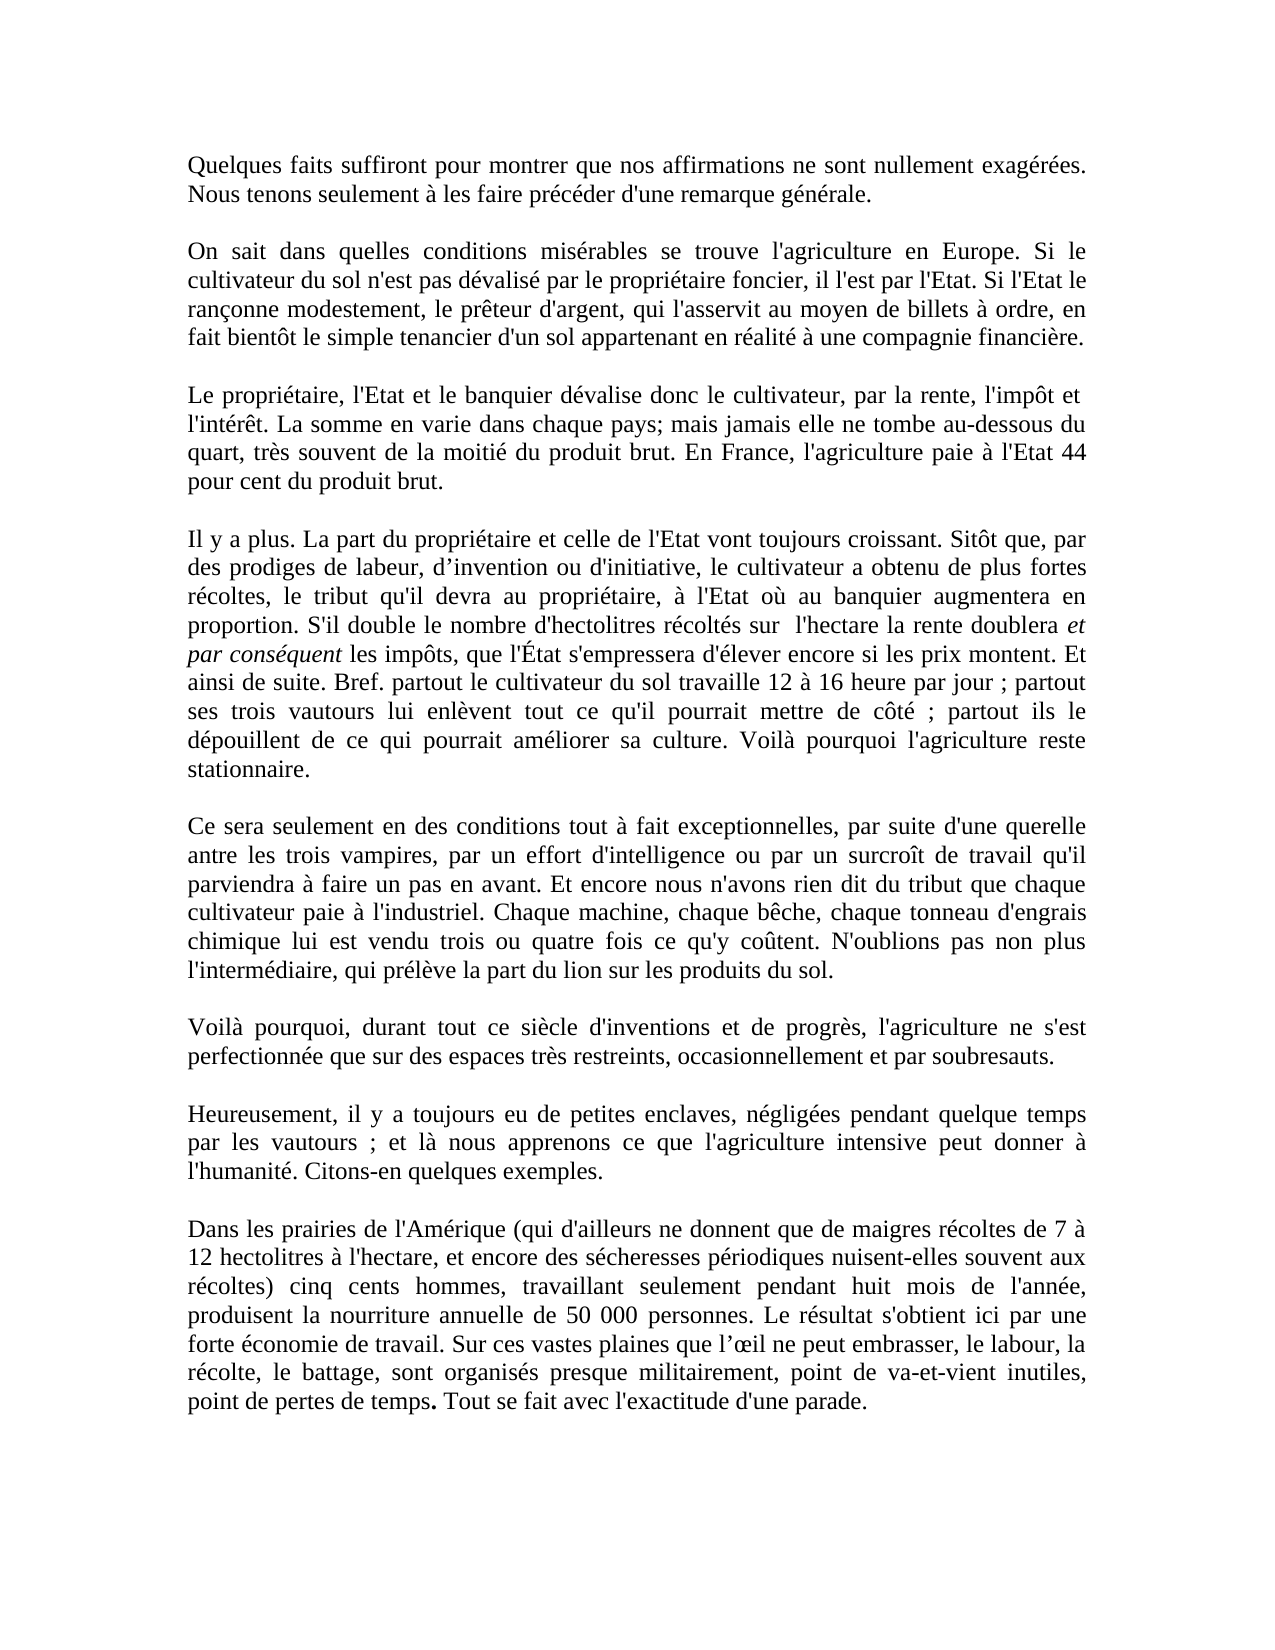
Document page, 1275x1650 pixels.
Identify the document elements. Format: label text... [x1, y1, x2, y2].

text On sait dans quelles conditions misérables se trouve l'agriculture en Europe. Si le cultivateur du sol n'est pas dévalisé par le propriétaire foncier, il l'est par l'Etat. Si l'Etat le rançonne modestement, le prêteur d'argent, qui l'asservit au moyen de billets à ordre, en fait bientôt le simple tenancier d'un sol appartenant en réalité à une compagnie financière. [187, 236, 1087, 351]
text Dans les prairies de l'Amérique (qui d'ailleurs ne donnent que de maigres récoltes de 7 à 12 hectolitres à l'hectare, et encore des sécheresses périodiques nuisent-elles souvent aux récoltes) cinq cents hommes, travaillant seulement pendant huit mois de l'année, produisent la nourriture annuelle de 50 000 personnes. Le résultat s'obtient ici par une forte économie de travail. Sur ces vastes plaines que l’œil ne peut embrasser, le labour, la récolte, le battage, sont organisés presque militairement, point de va-et-vient inutiles, point de pertes de temps. Tout se fait avec l'exactitude d'une parade. [187, 1214, 1087, 1415]
text Quelques faits suffiront pour montrer que nos affirmations ne sont nullement exagérées. Nous tenons seulement à les faire précéder d'une remarque générale. [187, 150, 1087, 207]
text Le propriétaire, l'Etat et le banquier dévalise donc le cultivateur, par la rente, l'impôt et l'intérêt. La somme en varie dans chaque pays; mais jamais elle ne tombe au-dessous du quart, très souvent de la moitié du produit brut. En France, l'agriculture paie à l'Etat 44 pour cent du produit brut. [187, 380, 1087, 495]
text Voilà pourquoi, durant tout ce siècle d'inventions et de progrès, l'agriculture ne s'est perfectionnée que sur des espaces très restreints, occasionnellement et par soubresauts. [187, 1012, 1087, 1070]
text Heureusement, il y a toujours eu de petites enclaves, négligées pendant quelque temps par les vautours ; et là nous apprenons ce que l'agriculture intensive peut donner à l'humanité. Citons-en quelques exemples. [187, 1099, 1087, 1185]
text Ce sera seulement en des conditions tout à fait exceptionnelles, par suite d'une querelle antre les trois vampires, par un effort d'intelligence ou par un surcroît de travail qu'il parviendra à faire un pas en avant. Et encore nous n'avons rien dit du tribut que chaque cultivateur paie à l'industriel. Chaque machine, chaque bêche, chaque tonneau d'engrais chimique lui est vendu trois ou quatre fois ce qu'y coûtent. N'oublions pas non plus l'intermédiaire, qui prélève la part du lion sur les produits du sol. [187, 811, 1087, 984]
text Il y a plus. La part du propriétaire et celle de l'Etat vont toujours croissant. Sitôt que, par des prodiges de labeur, d’invention ou d'initiative, le cultivateur a obtenu de plus fortes récoltes, le tribut qu'il devra au propriétaire, à l'Etat où au banquier augmentera en proportion. S'il double le nombre d'hectolitres récoltés sur l'hectare la rente doublera et par conséquent les impôts, que l'État s'empressera d'élever encore si les prix montent. Et ainsi de suite. Bref. partout le cultivateur du sol travaille 12 à 16 heure par jour ; partout ses trois vautours lui enlèvent tout ce qu'il pourrait mettre de côté ; partout ils le dépouillent de ce qui pourrait améliorer sa culture. Voilà pourquoi l'agriculture reste stationnaire. [187, 524, 1087, 782]
